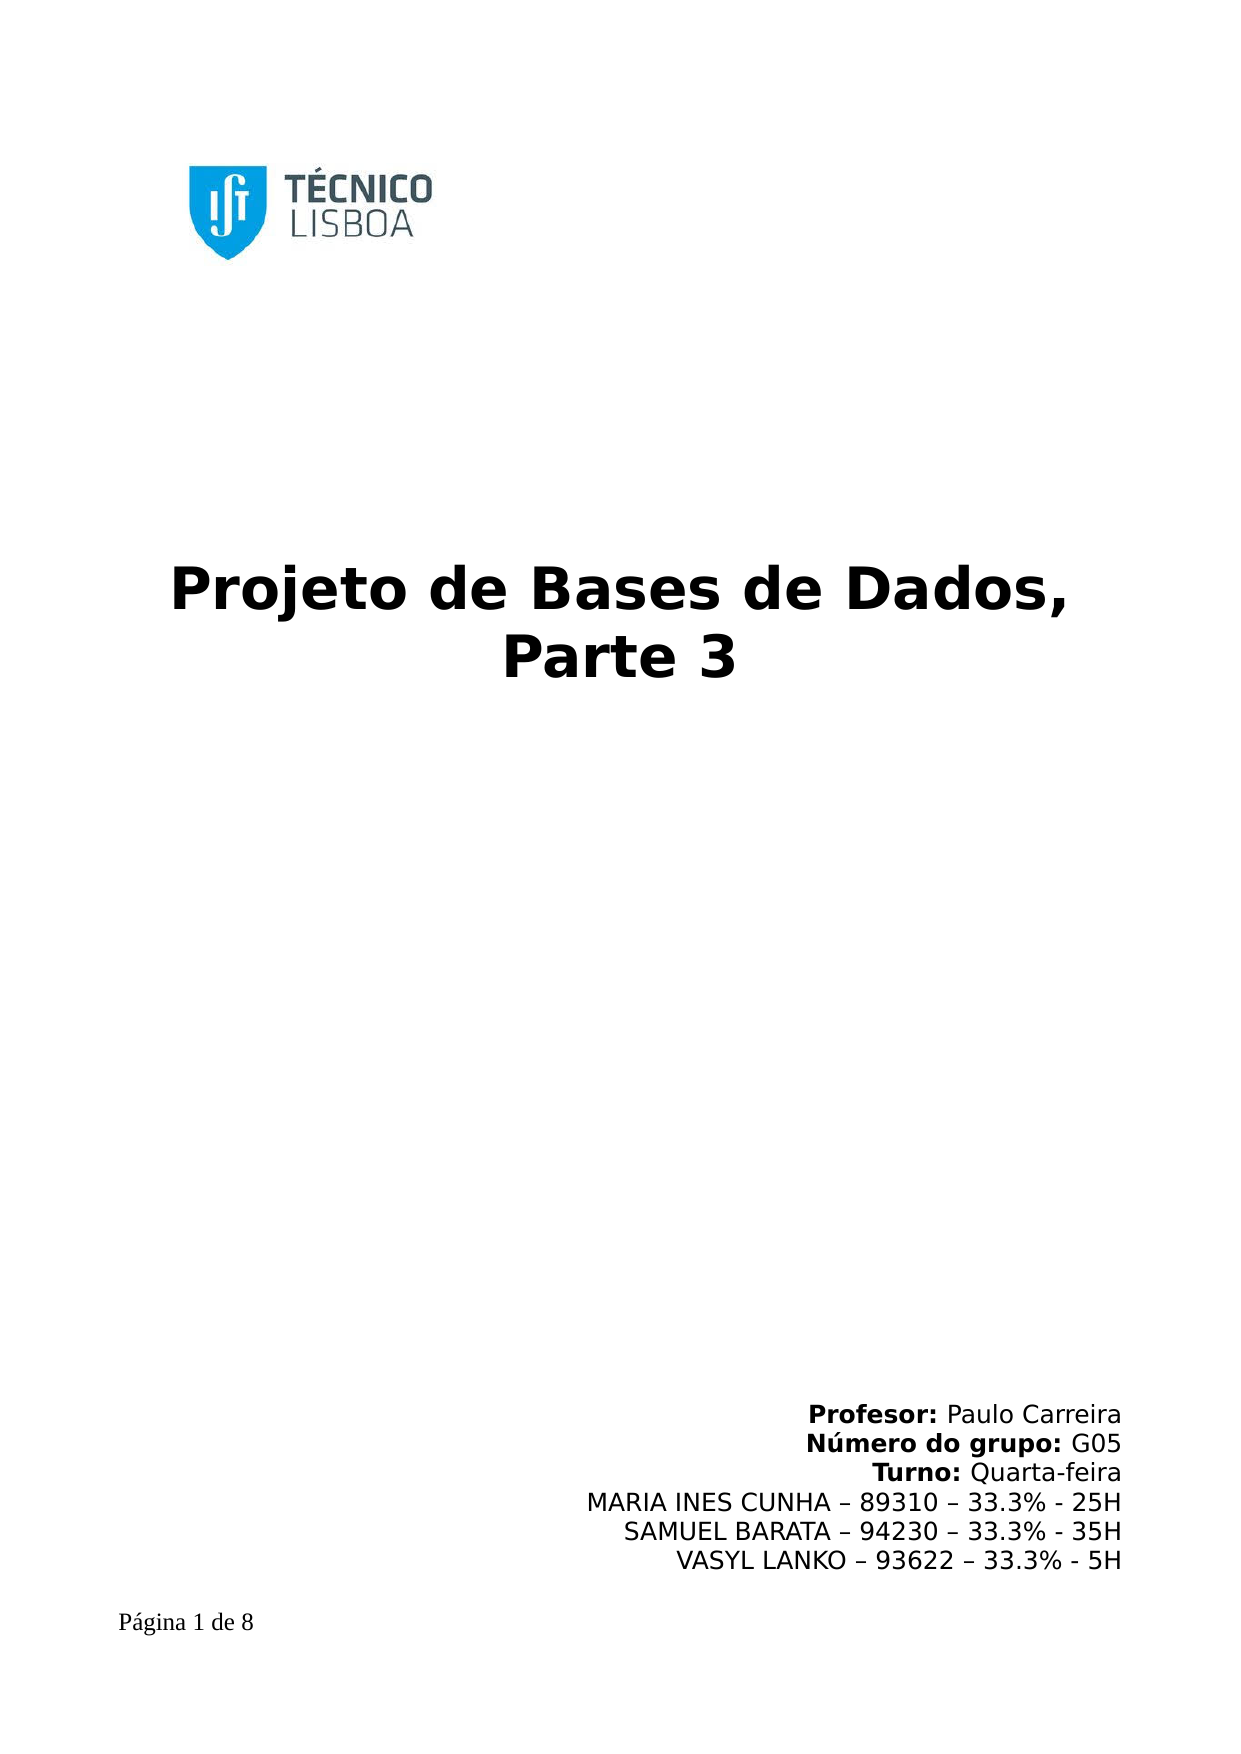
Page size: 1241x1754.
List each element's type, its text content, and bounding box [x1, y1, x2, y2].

text SAMUEL BARATA – 94230 – 33.3% - 35H [118, 1517, 1122, 1546]
text Profesor: Paulo Carreira [118, 1400, 1122, 1429]
text Projeto de Bases de Dados, Parte 3 [118, 556, 1122, 691]
text MARIA INES CUNHA – 89310 – 33.3% - 25H [118, 1488, 1122, 1517]
text Turno: Quarta-feira [118, 1458, 1122, 1488]
picture [175, 148, 447, 269]
text Número do grupo: G05 [118, 1429, 1122, 1458]
text VASYL LANKO – 93622 – 33.3% - 5H [118, 1546, 1122, 1575]
